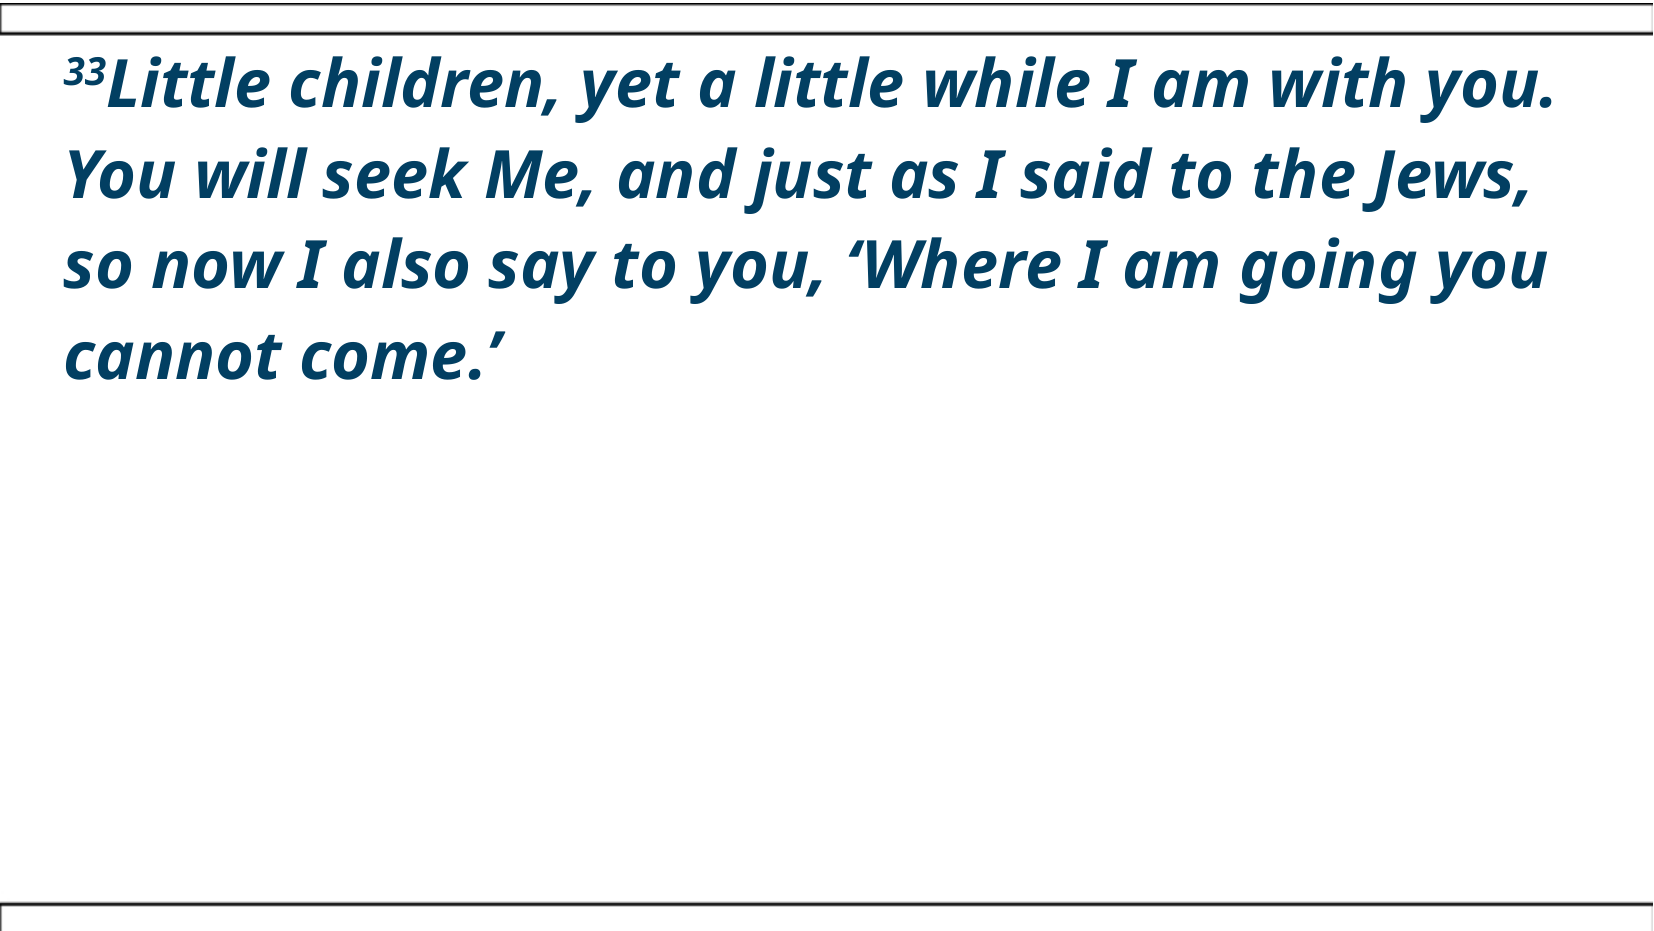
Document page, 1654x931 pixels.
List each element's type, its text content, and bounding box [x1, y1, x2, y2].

text_box 33Little children, yet a little while I am with you. You will seek Me, and just as I said to the Jews, so now I also say to you, ‘Where I am going you cannot come.’ [48, 28, 1608, 399]
picture [0, 3, 1653, 931]
